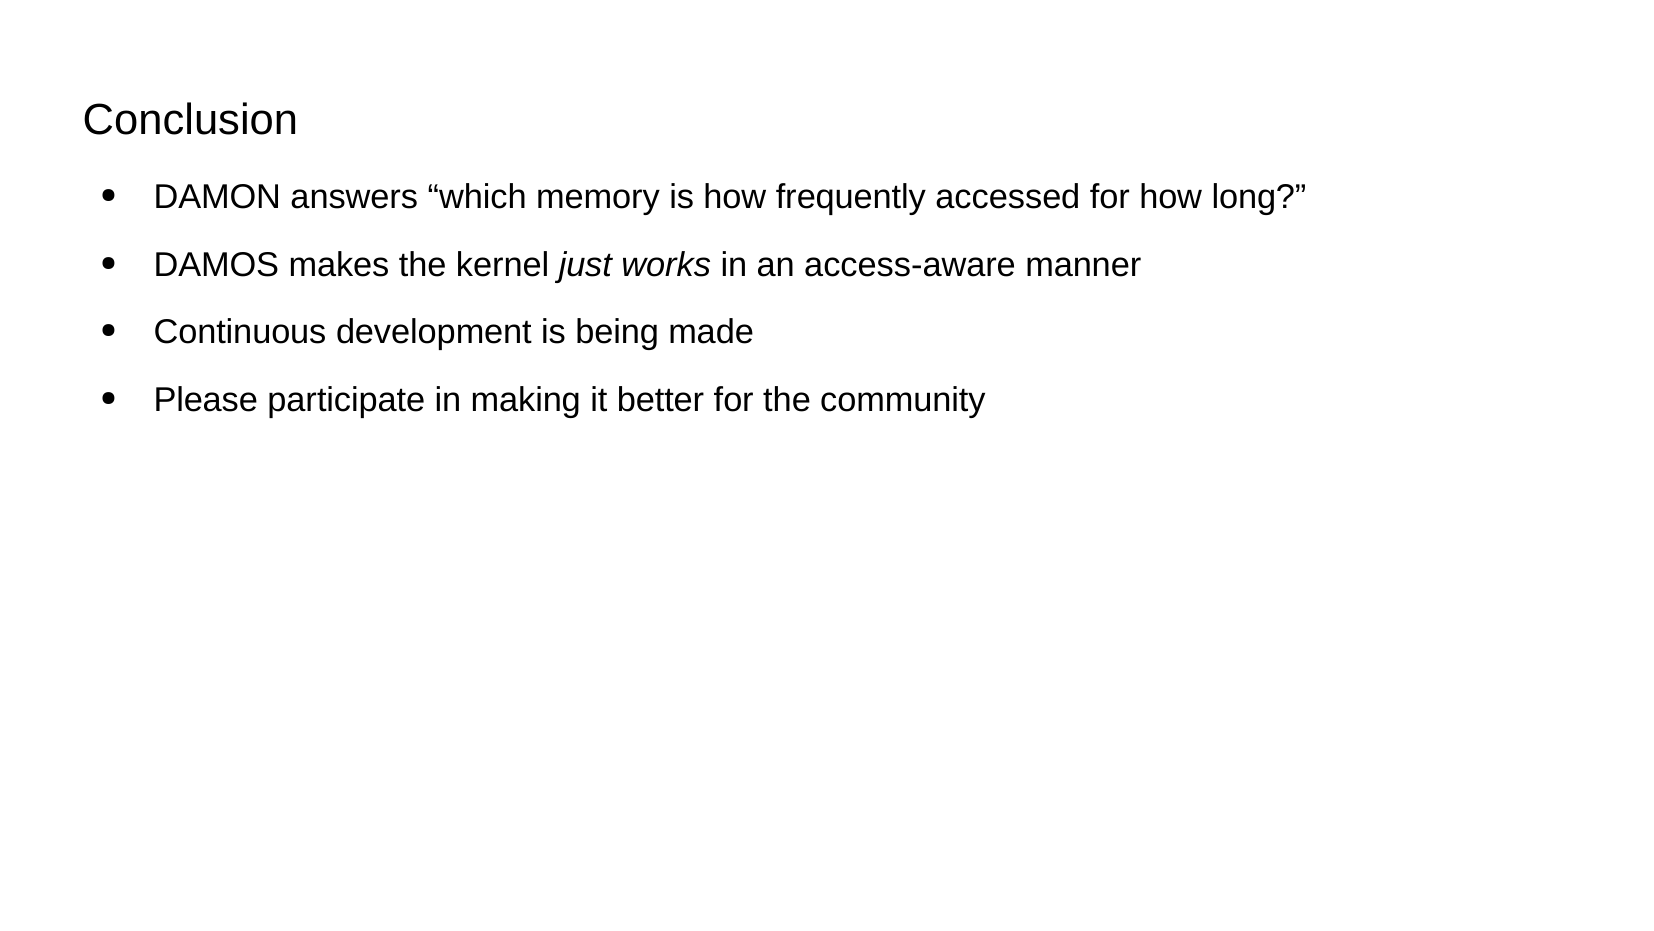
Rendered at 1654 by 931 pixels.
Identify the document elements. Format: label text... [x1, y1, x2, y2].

list DAMON answers “which memory is how frequently accessed for how long?” DAMOS makes the kernel just works in an access-aware manner Continuous development is being made Please participate in making it better for the community [82, 177, 1571, 833]
title Conclusion [82, 81, 1571, 157]
